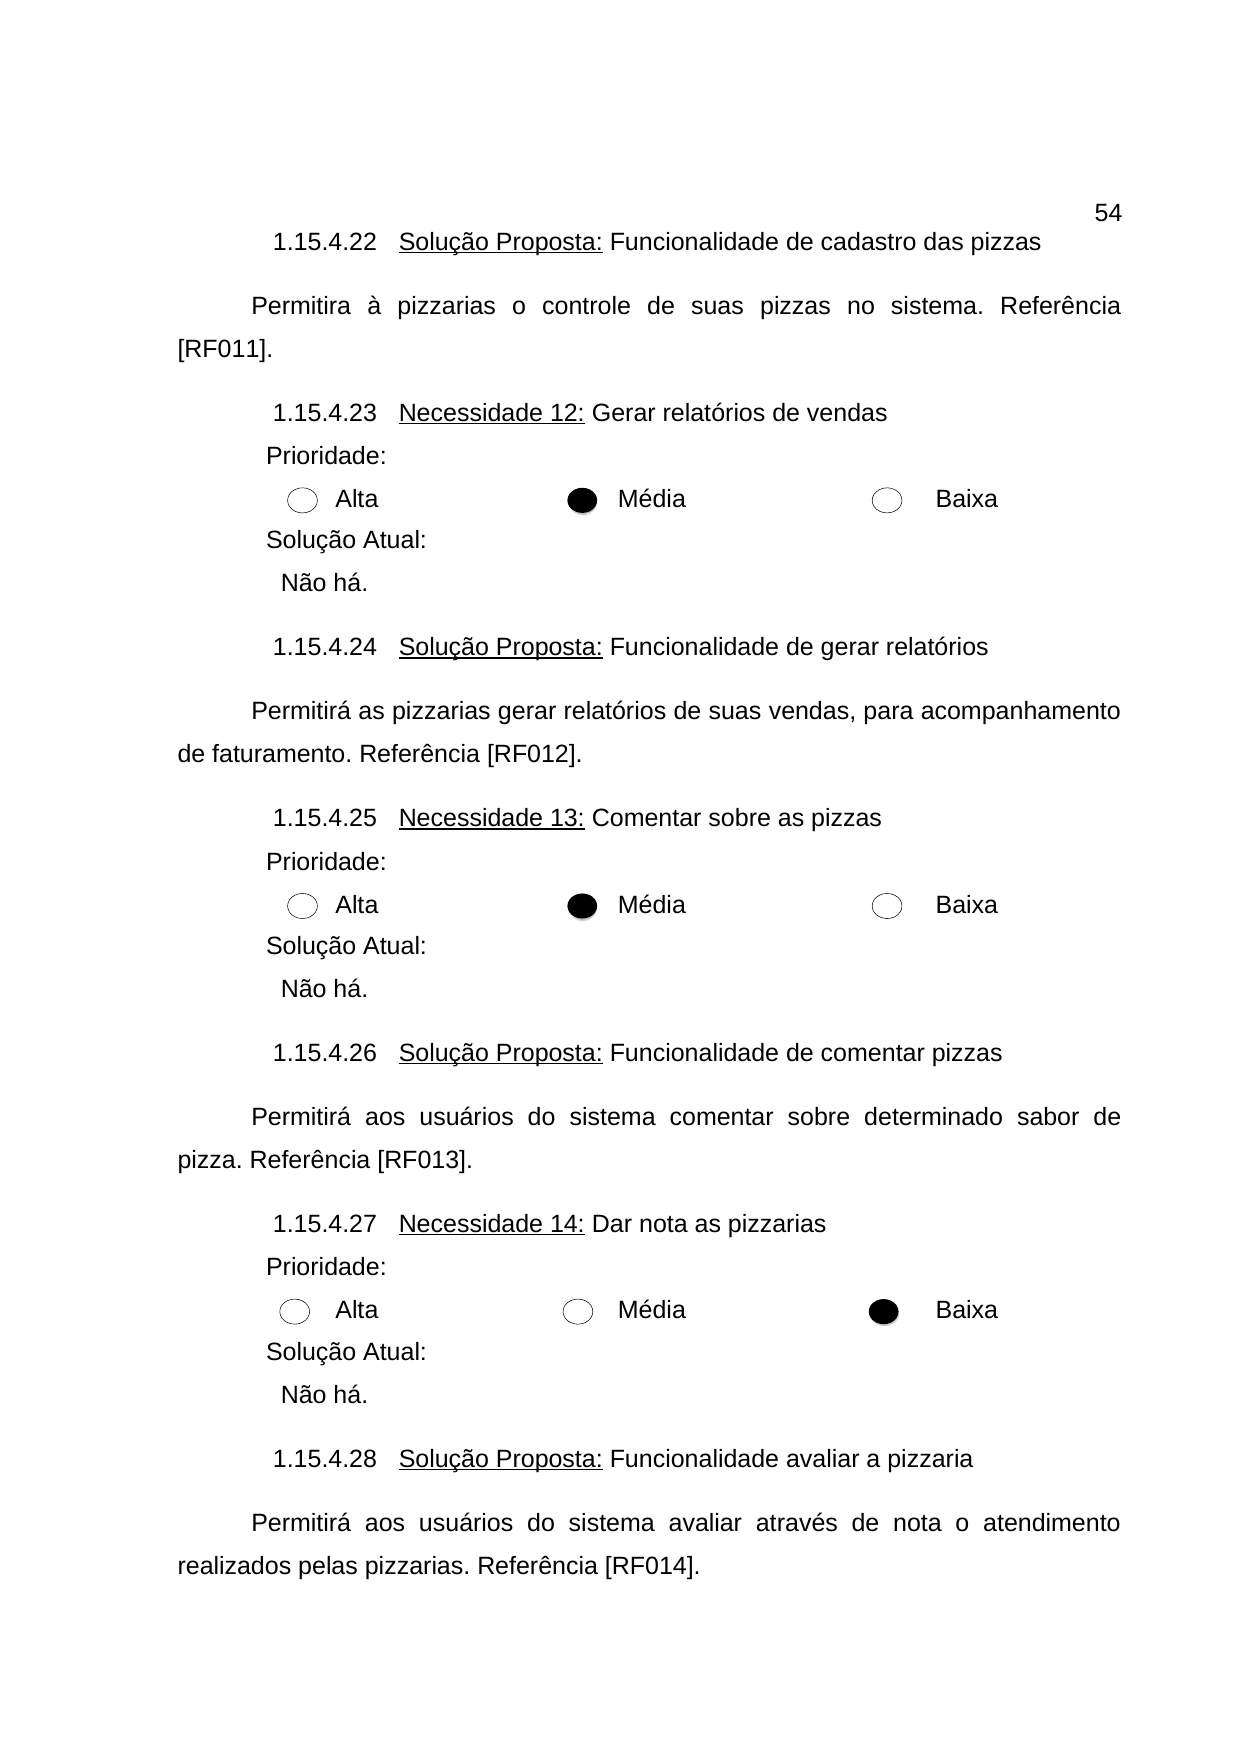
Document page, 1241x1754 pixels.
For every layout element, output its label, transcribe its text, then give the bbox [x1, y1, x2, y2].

subtitle Necessidade 14: Dar nota as pizzarias [266, 1209, 1122, 1238]
text Não há. [252, 974, 1122, 1003]
subtitle Solução Proposta: Funcionalidade de comentar pizzas [266, 1038, 1122, 1067]
table_header [276, 1295, 324, 1337]
table_header [276, 484, 324, 525]
table_header Alta [324, 890, 559, 931]
text Solução Atual: [177, 931, 1122, 960]
text Permitirá as pizzarias gerar relatórios de suas vendas, para acompanhamento de faturamento. Referência [RF012]. [177, 696, 1122, 768]
table_header [861, 1295, 924, 1337]
text Não há. [252, 1380, 1122, 1408]
table_header [560, 890, 606, 931]
text Solução Atual: [177, 525, 1122, 554]
table_header Média [606, 890, 861, 931]
subtitle Solução Proposta: Funcionalidade de cadastro das pizzas [266, 227, 1122, 256]
table_header Baixa [924, 484, 1157, 525]
table_header Baixa [924, 890, 1157, 931]
table_header [560, 484, 606, 525]
table_header Média [606, 484, 861, 525]
subtitle Solução Proposta: Funcionalidade de gerar relatórios [266, 632, 1122, 661]
table_header [560, 1295, 606, 1337]
table_header Baixa [924, 1295, 1157, 1337]
text Prioridade: [177, 847, 1122, 875]
table_header Alta [324, 484, 559, 525]
text Permitirá aos usuários do sistema comentar sobre determinado sabor de pizza. Referência [RF013]. [177, 1102, 1122, 1174]
text Não há. [252, 568, 1122, 597]
text Permitirá aos usuários do sistema avaliar através de nota o atendimento realizados pelas pizzarias. Referência [RF014]. [177, 1508, 1122, 1579]
table_header [861, 890, 924, 931]
text Permitira à pizzarias o controle de suas pizzas no sistema. Referência [RF011]. [177, 291, 1122, 363]
table_header [861, 484, 924, 525]
text Prioridade: [177, 1252, 1122, 1281]
text Solução Atual: [177, 1337, 1122, 1365]
table_header Média [606, 1295, 861, 1337]
subtitle Necessidade 12: Gerar relatórios de vendas [266, 398, 1122, 427]
table_header Alta [324, 1295, 559, 1337]
subtitle Necessidade 13: Comentar sobre as pizzas [266, 803, 1122, 832]
table_header [276, 890, 324, 931]
text Prioridade: [177, 441, 1122, 470]
subtitle Solução Proposta: Funcionalidade avaliar a pizzaria [266, 1444, 1122, 1472]
